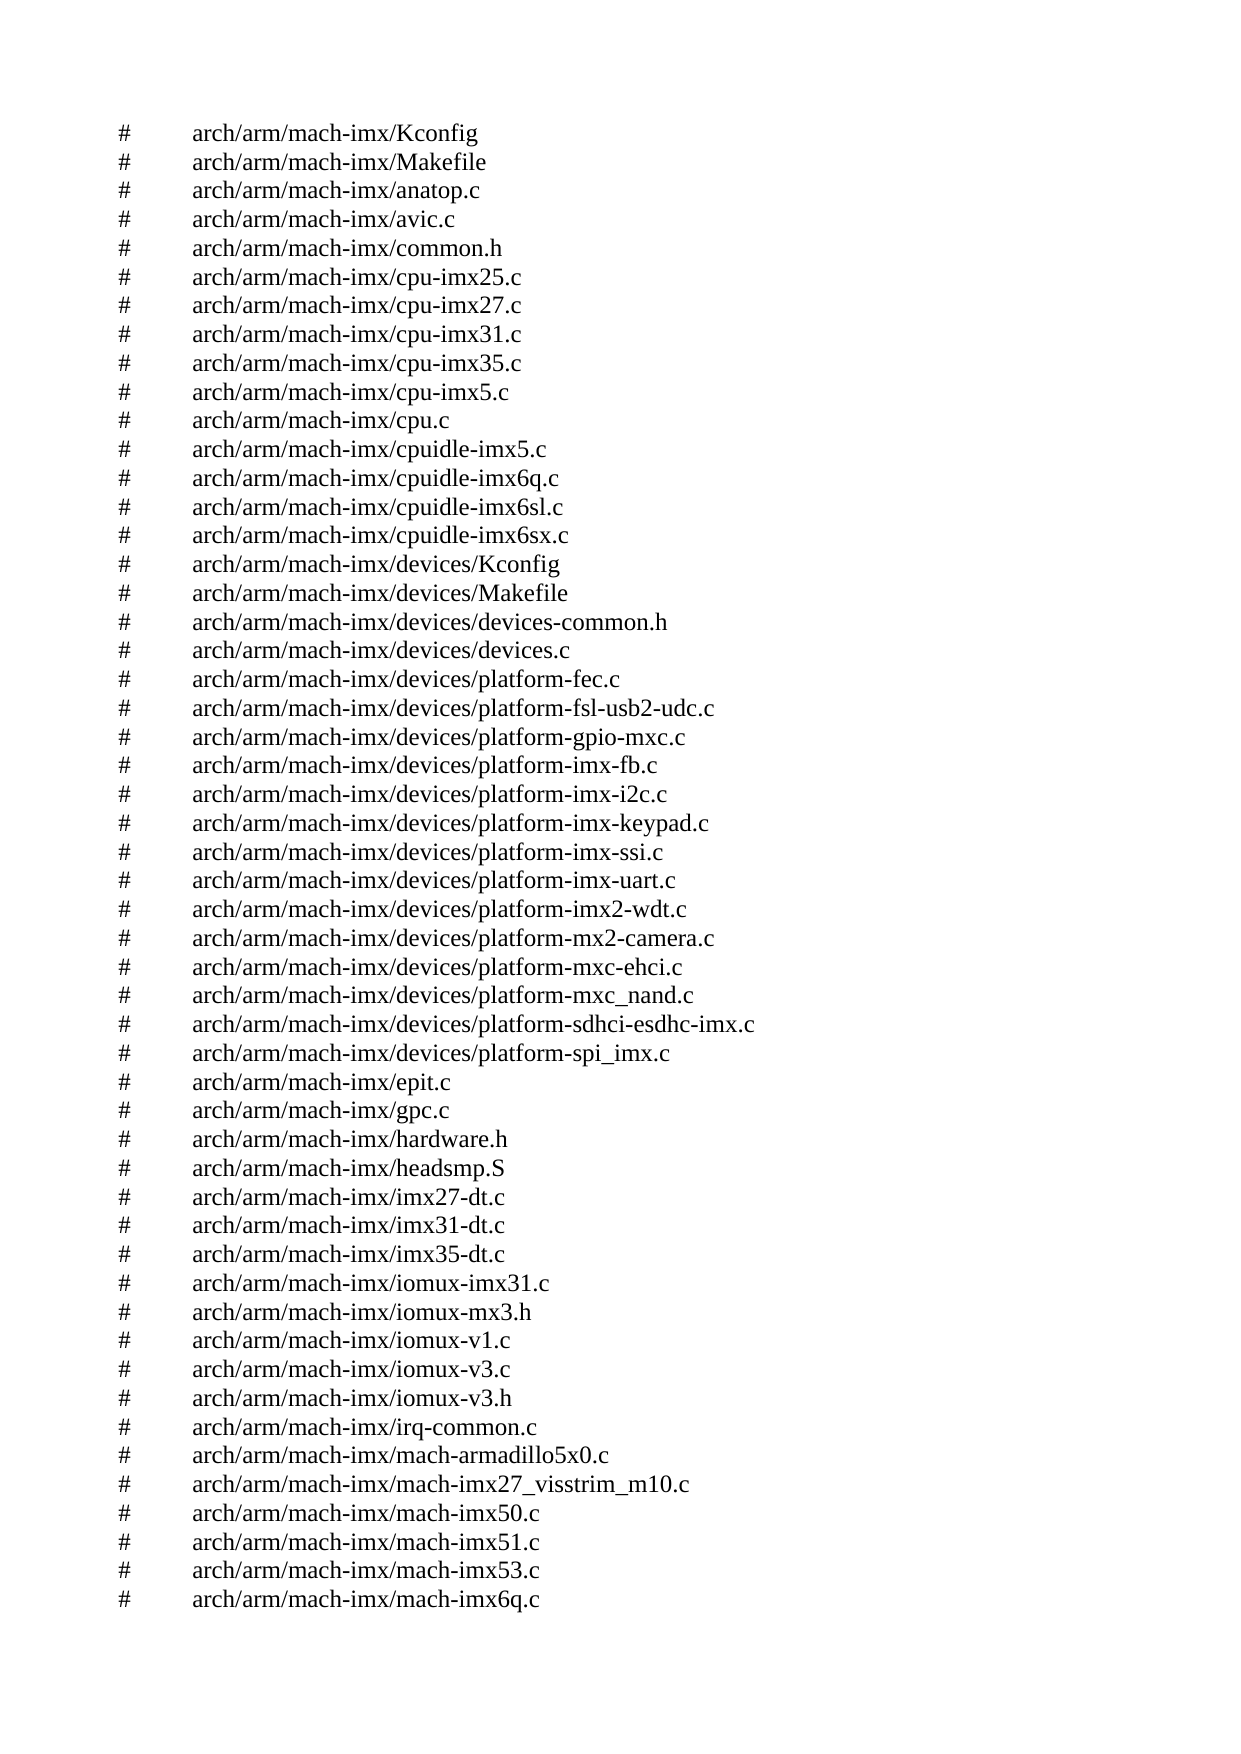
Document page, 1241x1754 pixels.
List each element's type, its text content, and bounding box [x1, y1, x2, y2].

text # arch/arm/mach-imx/devices/devices.c [118, 636, 1122, 664]
text # arch/arm/mach-imx/avic.c [118, 204, 1122, 233]
text # arch/arm/mach-imx/cpu-imx35.c [118, 348, 1122, 377]
text # arch/arm/mach-imx/irq-common.c [118, 1412, 1122, 1441]
text # arch/arm/mach-imx/devices/platform-fsl-usb2-udc.c [118, 693, 1122, 722]
text # arch/arm/mach-imx/cpuidle-imx6sl.c [118, 492, 1122, 521]
text # arch/arm/mach-imx/devices/platform-imx-keypad.c [118, 808, 1122, 837]
text # arch/arm/mach-imx/hardware.h [118, 1124, 1122, 1153]
text # arch/arm/mach-imx/devices/platform-spi_imx.c [118, 1038, 1122, 1067]
text # arch/arm/mach-imx/mach-imx51.c [118, 1527, 1122, 1556]
text # arch/arm/mach-imx/iomux-v1.c [118, 1326, 1122, 1354]
text # arch/arm/mach-imx/headsmp.S [118, 1153, 1122, 1182]
text # arch/arm/mach-imx/cpu-imx31.c [118, 319, 1122, 348]
text # arch/arm/mach-imx/devices/platform-fec.c [118, 664, 1122, 693]
text # arch/arm/mach-imx/devices/platform-imx-ssi.c [118, 837, 1122, 866]
text # arch/arm/mach-imx/devices/platform-imx-fb.c [118, 751, 1122, 779]
text # arch/arm/mach-imx/devices/platform-mxc-ehci.c [118, 952, 1122, 981]
text # arch/arm/mach-imx/devices/platform-mxc_nand.c [118, 981, 1122, 1009]
text # arch/arm/mach-imx/iomux-v3.h [118, 1383, 1122, 1412]
text # arch/arm/mach-imx/cpu-imx25.c [118, 262, 1122, 291]
text # arch/arm/mach-imx/Makefile [118, 147, 1122, 176]
text # arch/arm/mach-imx/devices/devices-common.h [118, 607, 1122, 636]
text # arch/arm/mach-imx/common.h [118, 233, 1122, 262]
text # arch/arm/mach-imx/devices/platform-imx-i2c.c [118, 779, 1122, 808]
text # arch/arm/mach-imx/epit.c [118, 1067, 1122, 1096]
text # arch/arm/mach-imx/imx35-dt.c [118, 1239, 1122, 1268]
text # arch/arm/mach-imx/cpuidle-imx6q.c [118, 463, 1122, 492]
text # arch/arm/mach-imx/devices/platform-gpio-mxc.c [118, 722, 1122, 751]
text # arch/arm/mach-imx/Kconfig [118, 118, 1122, 147]
text # arch/arm/mach-imx/devices/platform-imx2-wdt.c [118, 894, 1122, 923]
text # arch/arm/mach-imx/cpuidle-imx5.c [118, 434, 1122, 463]
text # arch/arm/mach-imx/anatop.c [118, 176, 1122, 204]
text # arch/arm/mach-imx/mach-imx50.c [118, 1498, 1122, 1527]
text # arch/arm/mach-imx/imx27-dt.c [118, 1182, 1122, 1211]
text # arch/arm/mach-imx/iomux-imx31.c [118, 1268, 1122, 1297]
text # arch/arm/mach-imx/iomux-v3.c [118, 1354, 1122, 1383]
text # arch/arm/mach-imx/devices/platform-sdhci-esdhc-imx.c [118, 1009, 1122, 1038]
text # arch/arm/mach-imx/cpu-imx27.c [118, 291, 1122, 319]
text # arch/arm/mach-imx/devices/platform-imx-uart.c [118, 866, 1122, 894]
text # arch/arm/mach-imx/cpu.c [118, 406, 1122, 434]
text # arch/arm/mach-imx/devices/Makefile [118, 578, 1122, 607]
text # arch/arm/mach-imx/mach-armadillo5x0.c [118, 1441, 1122, 1469]
text # arch/arm/mach-imx/cpuidle-imx6sx.c [118, 521, 1122, 549]
text # arch/arm/mach-imx/cpu-imx5.c [118, 377, 1122, 406]
text # arch/arm/mach-imx/iomux-mx3.h [118, 1297, 1122, 1326]
text # arch/arm/mach-imx/gpc.c [118, 1096, 1122, 1124]
text # arch/arm/mach-imx/imx31-dt.c [118, 1211, 1122, 1239]
text # arch/arm/mach-imx/devices/Kconfig [118, 549, 1122, 578]
text # arch/arm/mach-imx/mach-imx53.c [118, 1556, 1122, 1584]
text # arch/arm/mach-imx/mach-imx6q.c [118, 1584, 1122, 1613]
text # arch/arm/mach-imx/devices/platform-mx2-camera.c [118, 923, 1122, 952]
text # arch/arm/mach-imx/mach-imx27_visstrim_m10.c [118, 1469, 1122, 1498]
